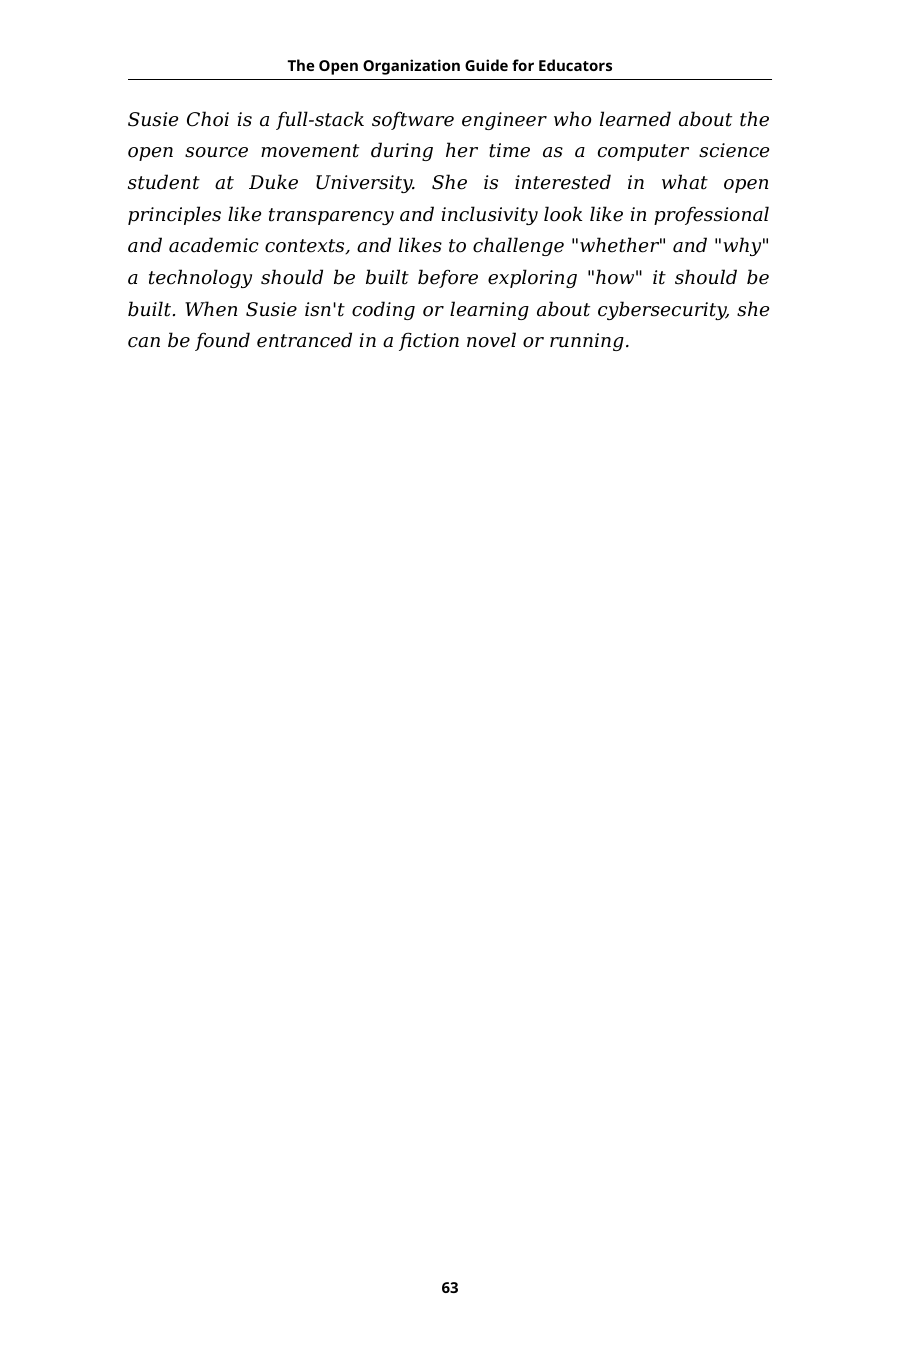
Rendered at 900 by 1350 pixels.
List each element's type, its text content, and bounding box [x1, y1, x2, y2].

text Susie Choi is a full-stack software engineer who learned about the open source movement during her time as a computer science student at Duke University. She is interested in what open principles like transparency and inclusivity look like in professional and academic contexts, and likes to challenge "whether" and "why" a technology should be built before exploring "how" it should be built. When Susie isn't coding or learning about cybersecurity, she can be found entranced in a fiction novel or running. [127, 109, 772, 352]
